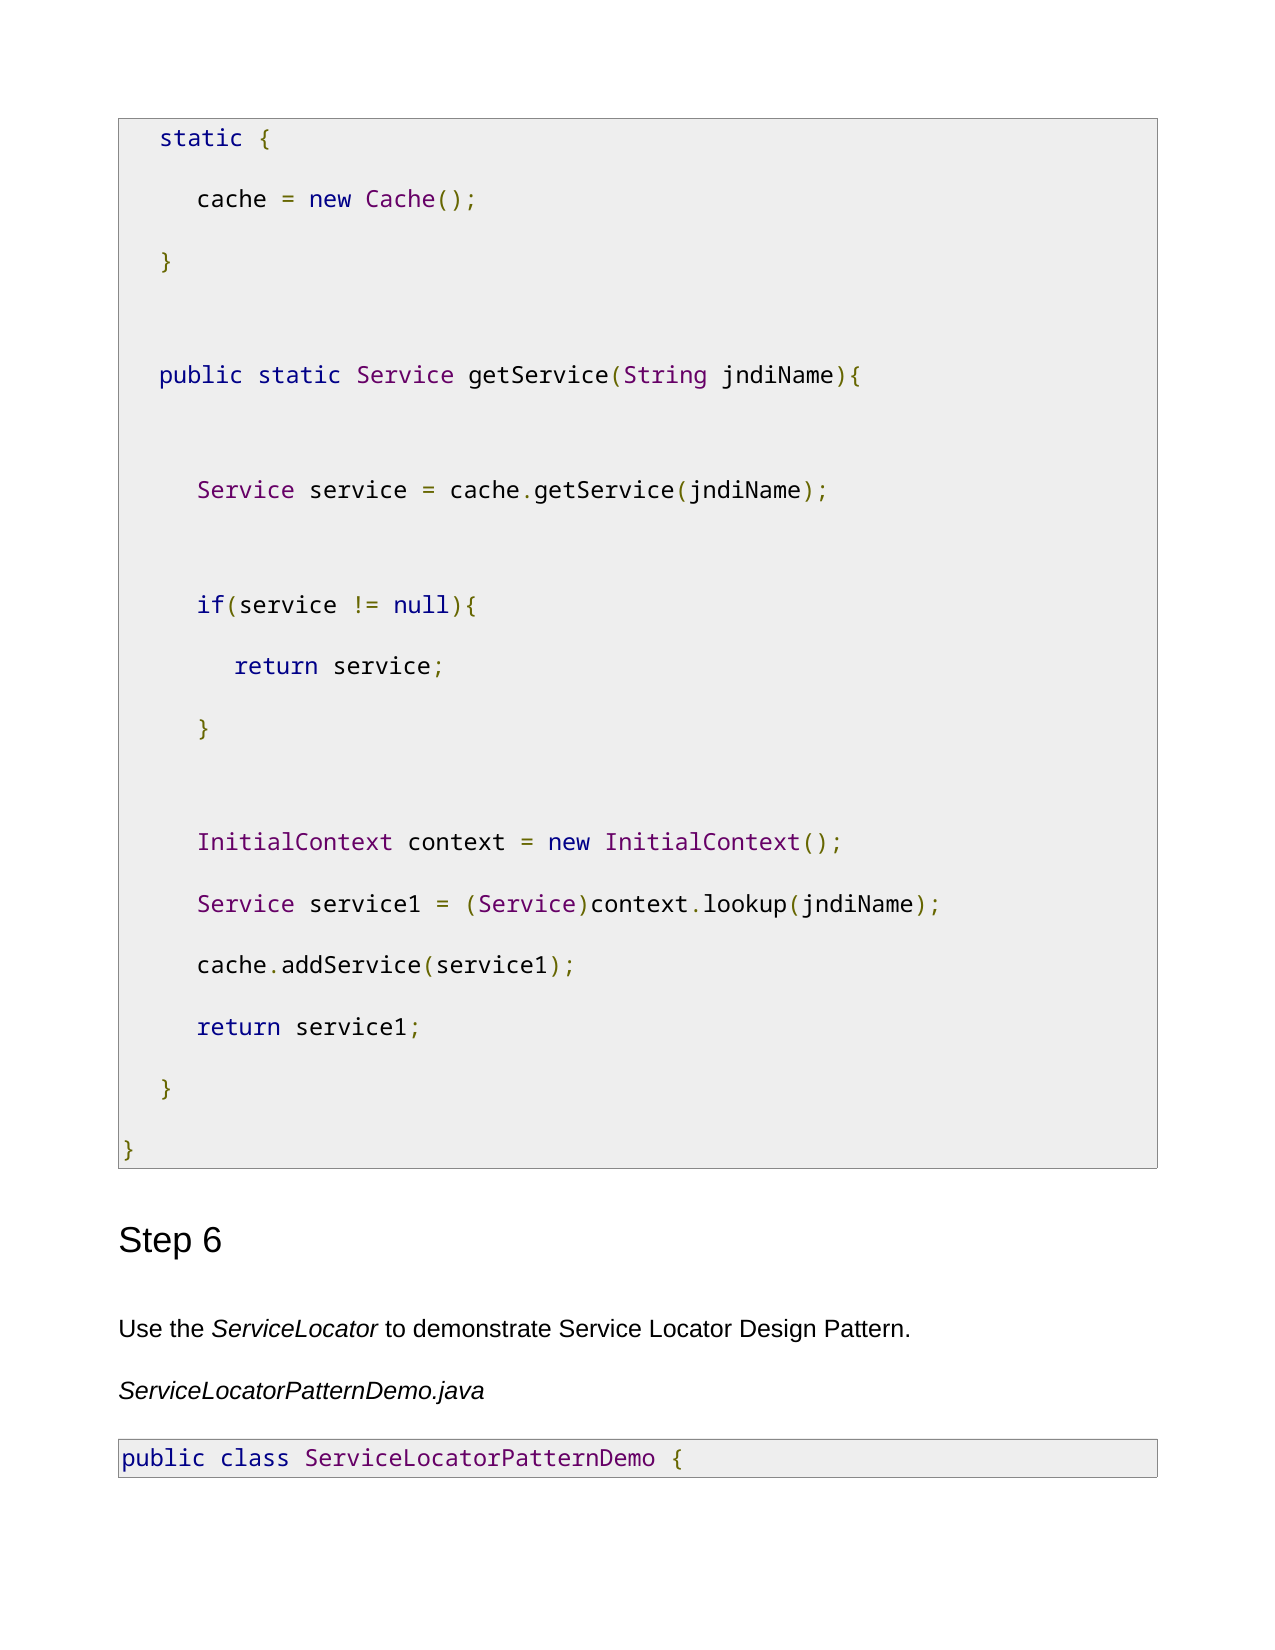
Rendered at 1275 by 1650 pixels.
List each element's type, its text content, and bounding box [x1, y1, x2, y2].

text return service1; [119, 1007, 1157, 1042]
text } [119, 1068, 1157, 1103]
text Service service1 = (Service)context.lookup(jndiName); [119, 884, 1157, 919]
subtitle Step 6 [118, 1218, 1157, 1260]
text ServiceLocatorPatternDemo.java [118, 1376, 1157, 1405]
text InitialContext context = new InitialContext(); [119, 822, 1157, 857]
text } [119, 708, 1157, 743]
text Service service = cache.getService(jndiName); [119, 470, 1157, 505]
text public static Service getService(String jndiName){ [119, 356, 1157, 391]
text return service; [119, 646, 1157, 681]
text Use the ServiceLocator to demonstrate Service Locator Design Pattern. [118, 1313, 1157, 1342]
text if(service != null){ [119, 585, 1157, 620]
text cache.addService(service1); [119, 945, 1157, 980]
text public class ServiceLocatorPatternDemo { [119, 1440, 1157, 1477]
text } [119, 1129, 1157, 1168]
text static { [119, 119, 1157, 153]
text cache = new Cache(); [119, 179, 1157, 215]
text } [119, 241, 1157, 276]
